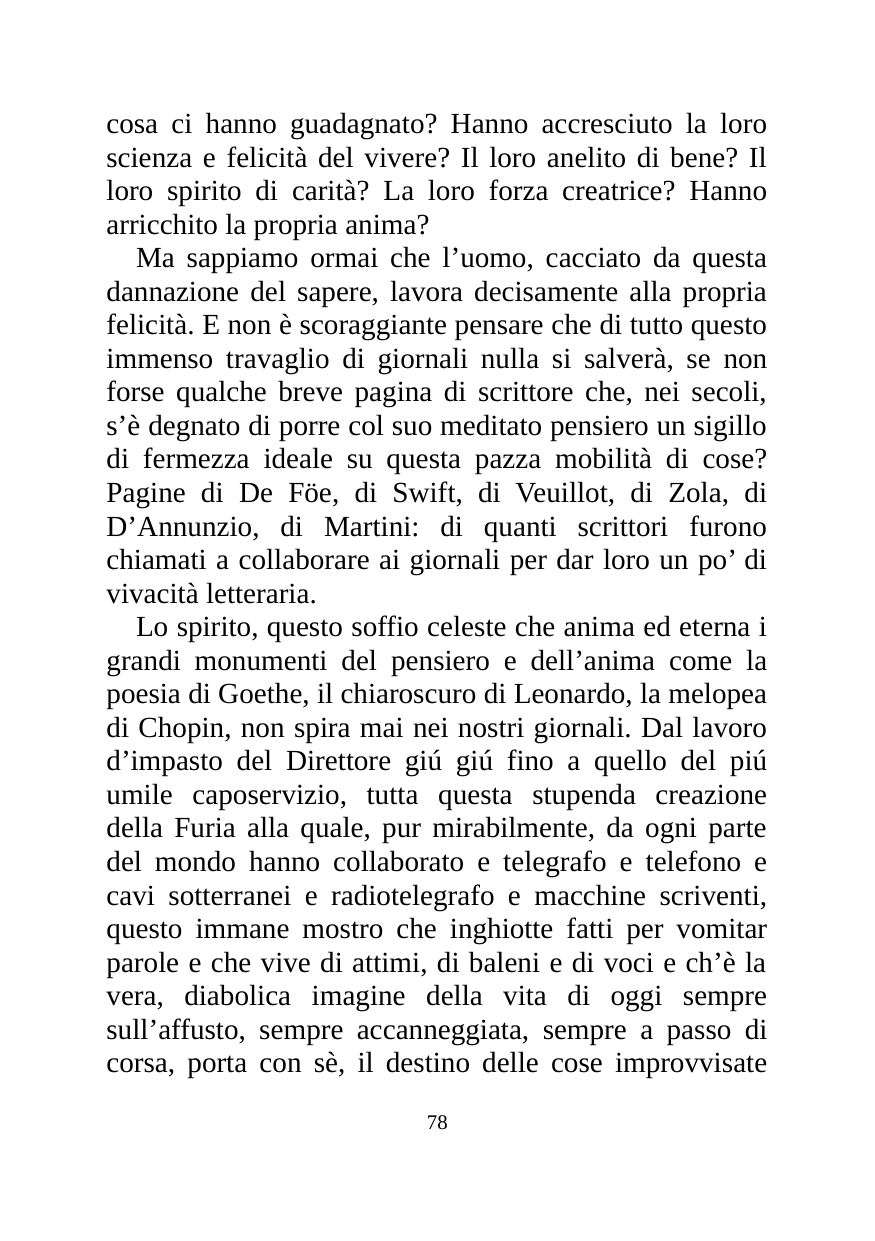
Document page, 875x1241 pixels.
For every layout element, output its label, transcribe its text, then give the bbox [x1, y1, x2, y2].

text cosa ci hanno guadagnato? Hanno accresciuto la loro scienza e felicità del vivere? Il loro anelito di bene? Il loro spirito di carità? La loro forza creatrice? Hanno arricchito la propria anima? [106, 106, 768, 240]
text Lo spirito, questo soffio celeste che anima ed eterna i grandi monumenti del pensiero e dell’anima come la poesia di Goethe, il chiaroscuro di Leonardo, la melopea di Chopin, non spira mai nei nostri giornali. Dal lavoro d’impasto del Direttore giú giú fino a quello del piú umile caposervizio, tutta questa stupenda creazione della Furia alla quale, pur mirabilmente, da ogni parte del mondo hanno collaborato e telegrafo e telefono e cavi sotterranei e radiotelegrafo e macchine scriventi, questo immane mostro che inghiotte fatti per vomitar parole e che vive di attimi, di baleni e di voci e ch’è la vera, diabolica imagine della vita di oggi sempre sull’affusto, sempre accanneggiata, sempre a passo di corsa, porta con sè, il destino delle cose improvvisate [106, 609, 768, 1079]
text Ma sappiamo ormai che l’uomo, cacciato da questa dannazione del sapere, lavora decisamente alla propria felicità. E non è scoraggiante pensare che di tutto questo immenso travaglio di giornali nulla si salverà, se non forse qualche breve pagina di scrittore che, nei secoli, s’è degnato di porre col suo meditato pensiero un sigillo di fermezza ideale su questa pazza mobilità di cose? Pagine di De Föe, di Swift, di Veuillot, di Zola, di D’Annunzio, di Martini: di quanti scrittori furono chiamati a collaborare ai giornali per dar loro un po’ di vivacità letteraria. [106, 240, 768, 609]
